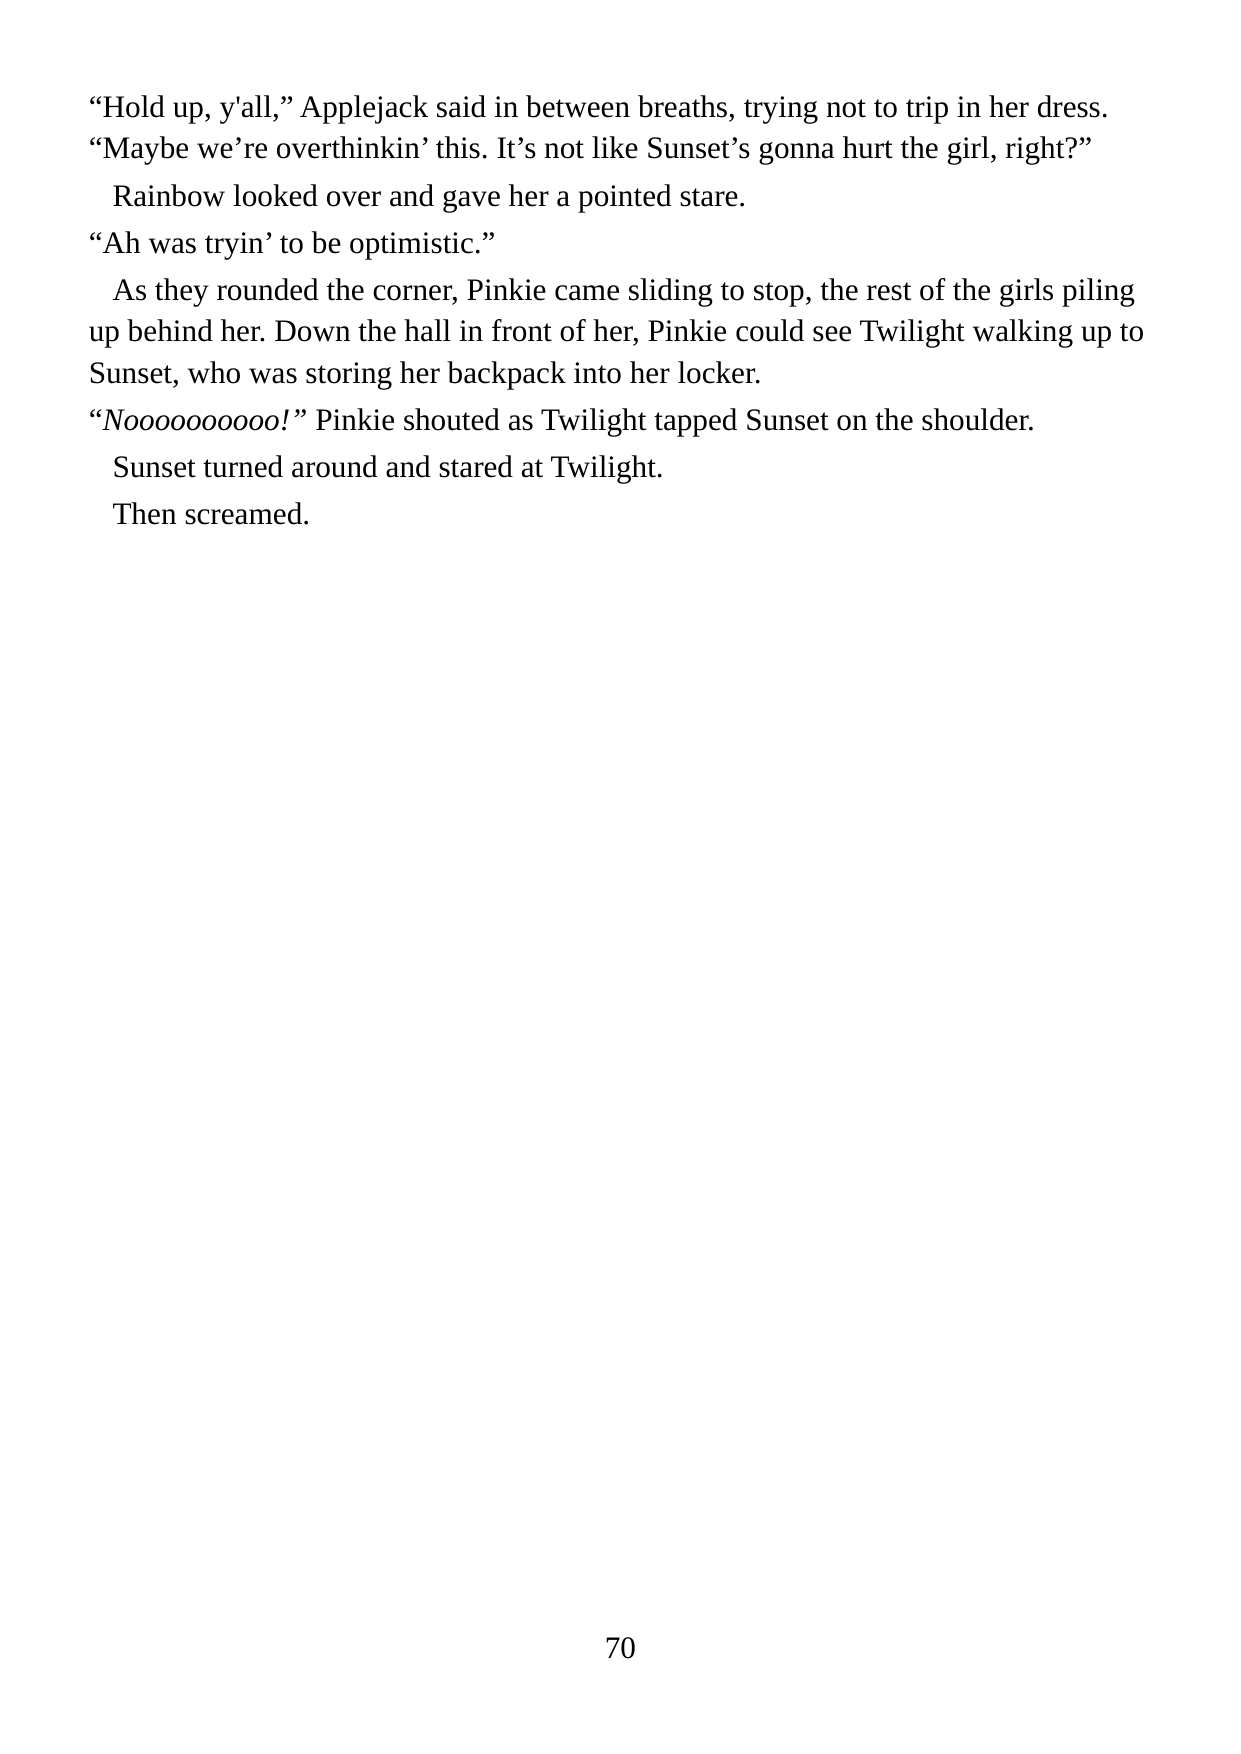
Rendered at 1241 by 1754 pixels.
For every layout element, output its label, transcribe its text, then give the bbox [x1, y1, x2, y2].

text Rainbow looked over and gave her a pointed stare. [88, 177, 1152, 213]
text As they rounded the corner, Pinkie came sliding to stop, the rest of the girls piling up behind her. Down the hall in front of her, Pinkie could see Twilight walking up to Sunset, who was storing her backpack into her locker. [88, 271, 1152, 390]
text “Noooooooooo!” Pinkie shouted as Twilight tapped Sunset on the shoulder. [88, 401, 1152, 437]
text Then screamed. [88, 495, 1152, 531]
text Sunset turned around and stared at Twilight. [88, 448, 1152, 484]
text “Ah was tryin’ to be optimistic.” [88, 224, 1152, 260]
text “Hold up, y'all,” Applejack said in between breaths, trying not to trip in her dress. “Maybe we’re overthinkin’ this. It’s not like Sunset’s gonna hurt the girl, right?” [88, 88, 1152, 166]
